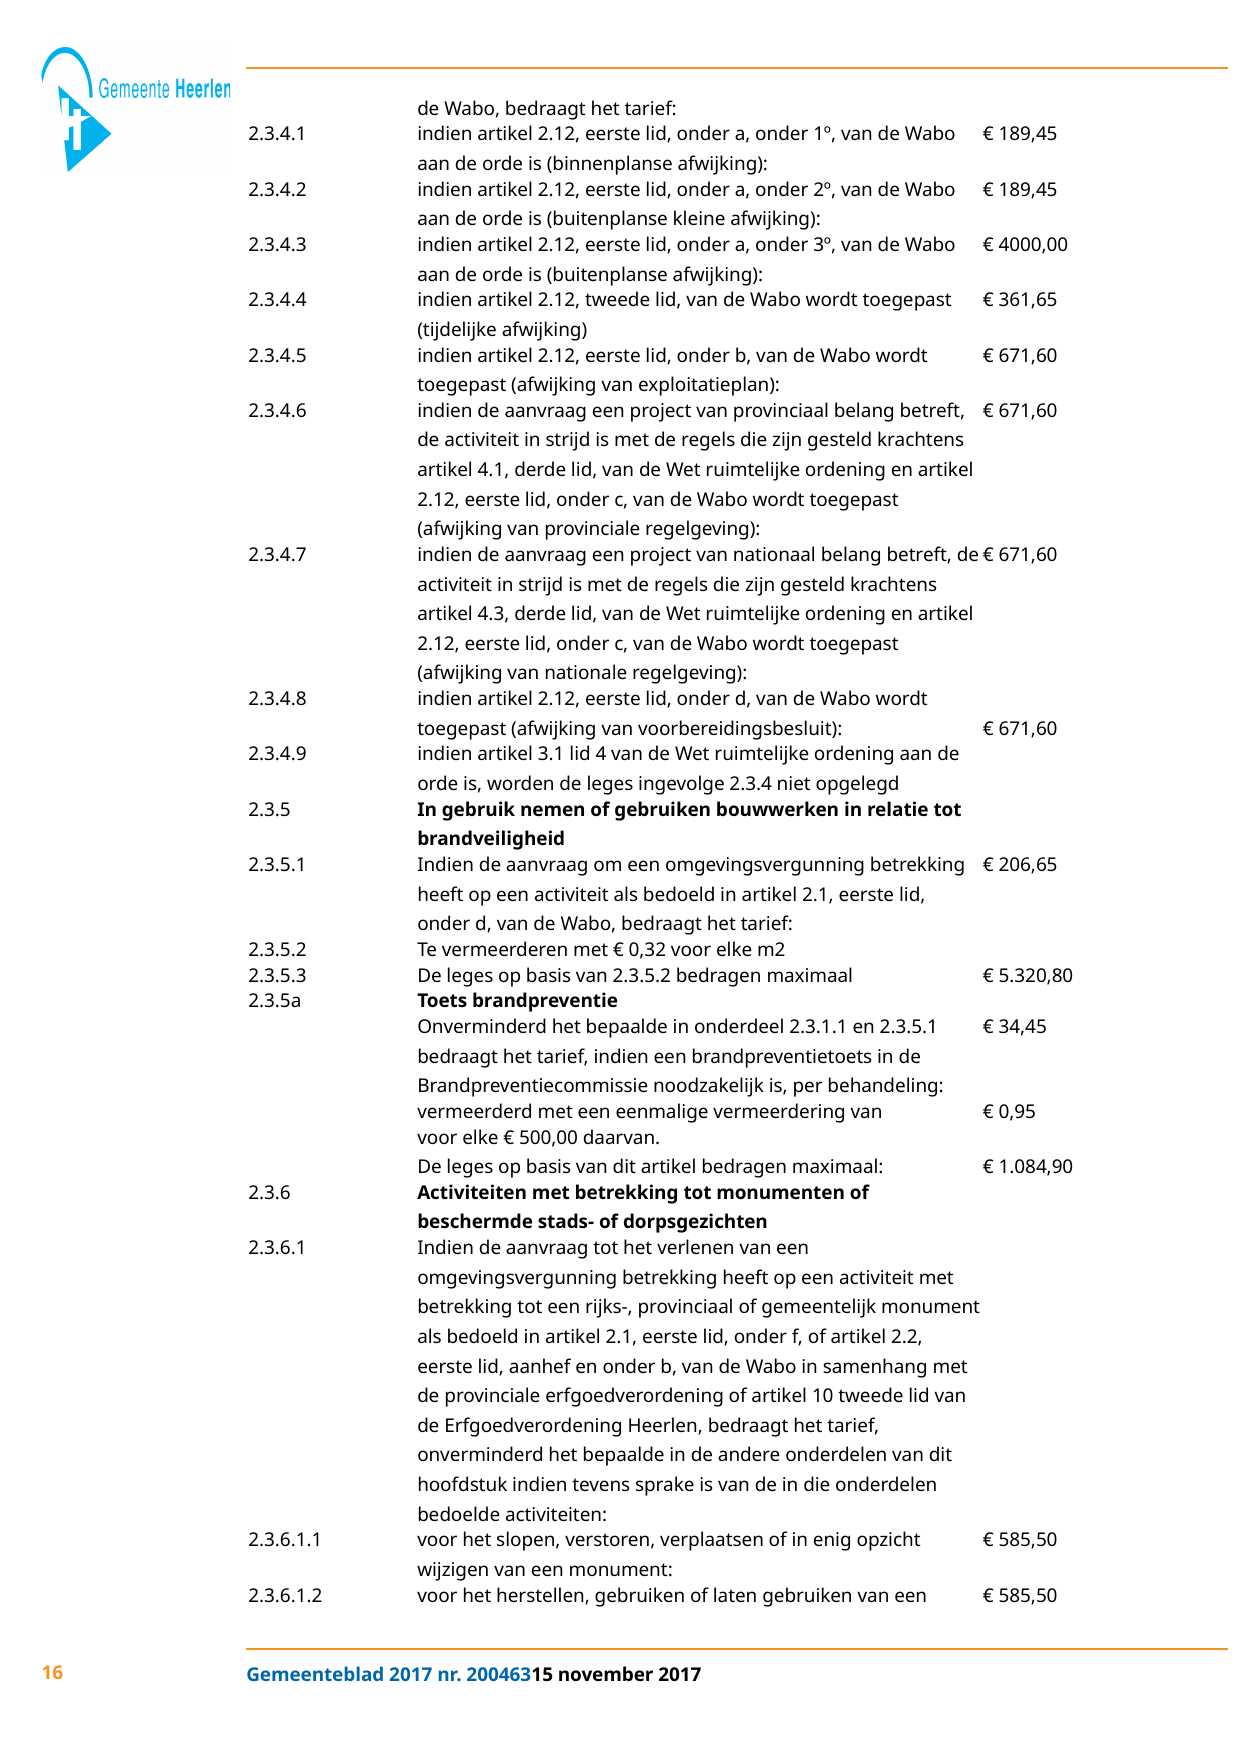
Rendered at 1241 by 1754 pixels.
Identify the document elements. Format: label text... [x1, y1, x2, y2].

table_cell € 4000,00 [983, 231, 1152, 286]
table_cell indien artikel 2.12, eerste lid, onder a, onder 3º, van de Wabo aan de orde is (buitenplanse afwijking): [417, 231, 983, 286]
table_cell indien de aanvraag een project van provinciaal belang betreft, de activiteit in strijd is met de regels die zijn gesteld krachtens artikel 4.1, derde lid, van de Wet ruimtelijke ordening en artikel 2.12, eerste lid, onder c, van de Wabo wordt toegepast (afwijking van provinciale regelgeving): [417, 397, 983, 541]
table_cell 2.3.6.1.2 [248, 1582, 417, 1607]
table_cell indien de aanvraag een project van nationaal belang betreft, de activiteit in strijd is met de regels die zijn gesteld krachtens artikel 4.3, derde lid, van de Wet ruimtelijke ordening en artikel 2.12, eerste lid, onder c, van de Wabo wordt toegepast (afwijking van nationale regelgeving): [417, 541, 983, 685]
table_cell € 671,60 [983, 342, 1152, 397]
table_cell € 671,60 [983, 541, 1152, 685]
table_cell [983, 741, 1152, 796]
table_cell Indien de aanvraag tot het verlenen van een omgevingsvergunning betrekking heeft op een activiteit met betrekking tot een rijks-, provinciaal of gemeentelijk monument als bedoeld in artikel 2.1, eerste lid, onder f, of artikel 2.2, eerste lid, aanhef en onder b, van de Wabo in samenhang met de provinciale erfgoedverordening of artikel 10 tweede lid van de Erfgoedverordening Heerlen, bedraagt het tarief, onverminderd het bepaalde in de andere onderdelen van dit hoofdstuk indien tevens sprake is van de in die onderdelen bedoelde activiteiten: [417, 1235, 983, 1526]
table_cell [983, 1235, 1152, 1526]
table_cell voor het slopen, verstoren, verplaatsen of in enig opzicht wijzigen van een monument: [417, 1526, 983, 1582]
table_cell Te vermeerderen met € 0,32 voor elke m2 [417, 936, 983, 962]
table_cell Indien de aanvraag om een omgevingsvergunning betrekking heeft op een activiteit als bedoeld in artikel 2.1, eerste lid, onder d, van de Wabo, bedraagt het tarief: [417, 851, 983, 936]
table_cell [983, 796, 1152, 851]
table_cell [248, 1124, 417, 1179]
table_cell [983, 95, 1152, 121]
table_cell € 34,45 [983, 1013, 1152, 1098]
table_cell € 189,45 [983, 121, 1152, 176]
table_cell € 585,50 [983, 1582, 1152, 1607]
table_cell indien artikel 2.12, eerste lid, onder b, van de Wabo wordt toegepast (afwijking van exploitatieplan): [417, 342, 983, 397]
table_cell € 671,60 [983, 685, 1152, 741]
table_cell 2.3.6.1.1 [248, 1526, 417, 1582]
table_cell indien artikel 2.12, eerste lid, onder a, onder 1º, van de Wabo aan de orde is (binnenplanse afwijking): [417, 121, 983, 176]
table_cell indien artikel 3.1 lid 4 van de Wet ruimtelijke ordening aan de orde is, worden de leges ingevolge 2.3.4 niet opgelegd [417, 741, 983, 796]
table_cell 2.3.6 [248, 1179, 417, 1234]
table_cell € 0,95 [983, 1098, 1152, 1124]
table_cell 2.3.4.5 [248, 342, 417, 397]
table_cell indien artikel 2.12, tweede lid, van de Wabo wordt toegepast (tijdelijke afwijking) [417, 286, 983, 342]
table_cell [248, 95, 417, 121]
table_cell € 5.320,80 [983, 962, 1152, 987]
table_cell voor elke € 500,00 daarvan. De leges op basis van dit artikel bedragen maximaal: [417, 1124, 983, 1179]
table_cell 2.3.4.1 [248, 121, 417, 176]
table_cell 2.3.5.1 [248, 851, 417, 936]
table_cell [248, 1098, 417, 1124]
table_cell € 671,60 [983, 397, 1152, 541]
table_cell 2.3.5 [248, 796, 417, 851]
table_cell € 585,50 [983, 1526, 1152, 1582]
picture [41, 47, 231, 172]
picture [41, 47, 58, 70]
table_cell Onverminderd het bepaalde in onderdeel 2.3.1.1 en 2.3.5.1 bedraagt het tarief, indien een brandpreventietoets in de Brandpreventiecommissie noodzakelijk is, per behandeling: [417, 1013, 983, 1098]
table_cell indien artikel 2.12, eerste lid, onder d, van de Wabo wordt toegepast (afwijking van voorbereidingsbesluit): [417, 685, 983, 741]
table_cell De leges op basis van 2.3.5.2 bedragen maximaal [417, 962, 983, 987]
table_cell [983, 1179, 1152, 1234]
table_cell 2.3.5.2 [248, 936, 417, 962]
table_cell 2.3.4.7 [248, 541, 417, 685]
table_cell 2.3.4.9 [248, 741, 417, 796]
table_cell Activiteiten met betrekking tot monumenten of beschermde stads- of dorpsgezichten [417, 1179, 983, 1234]
table_cell € 189,45 [983, 176, 1152, 231]
table_cell [983, 936, 1152, 962]
table_cell 2.3.4.2 [248, 176, 417, 231]
table_cell 2.3.5a [248, 988, 417, 1013]
table_cell 2.3.6.1 [248, 1235, 417, 1526]
table_cell Toets brandpreventie [417, 988, 983, 1013]
table_cell € 361,65 [983, 286, 1152, 342]
table_cell indien artikel 2.12, eerste lid, onder a, onder 2º, van de Wabo aan de orde is (buitenplanse kleine afwijking): [417, 176, 983, 231]
table_cell vermeerderd met een eenmalige vermeerdering van [417, 1098, 983, 1124]
table_cell [248, 1013, 417, 1098]
table_cell [983, 988, 1152, 1013]
table_cell 2.3.4.3 [248, 231, 417, 286]
table_cell 2.3.4.4 [248, 286, 417, 342]
table_cell 2.3.4.8 [248, 685, 417, 741]
table_cell voor het herstellen, gebruiken of laten gebruiken van een [417, 1582, 983, 1607]
table_cell 2.3.5.3 [248, 962, 417, 987]
table_cell In gebruik nemen of gebruiken bouwwerken in relatie tot brandveiligheid [417, 796, 983, 851]
table_cell de Wabo, bedraagt het tarief: [417, 95, 983, 121]
table_cell 2.3.4.6 [248, 397, 417, 541]
table_cell € 206,65 [983, 851, 1152, 936]
table_cell € 1.084,90 [983, 1124, 1152, 1179]
